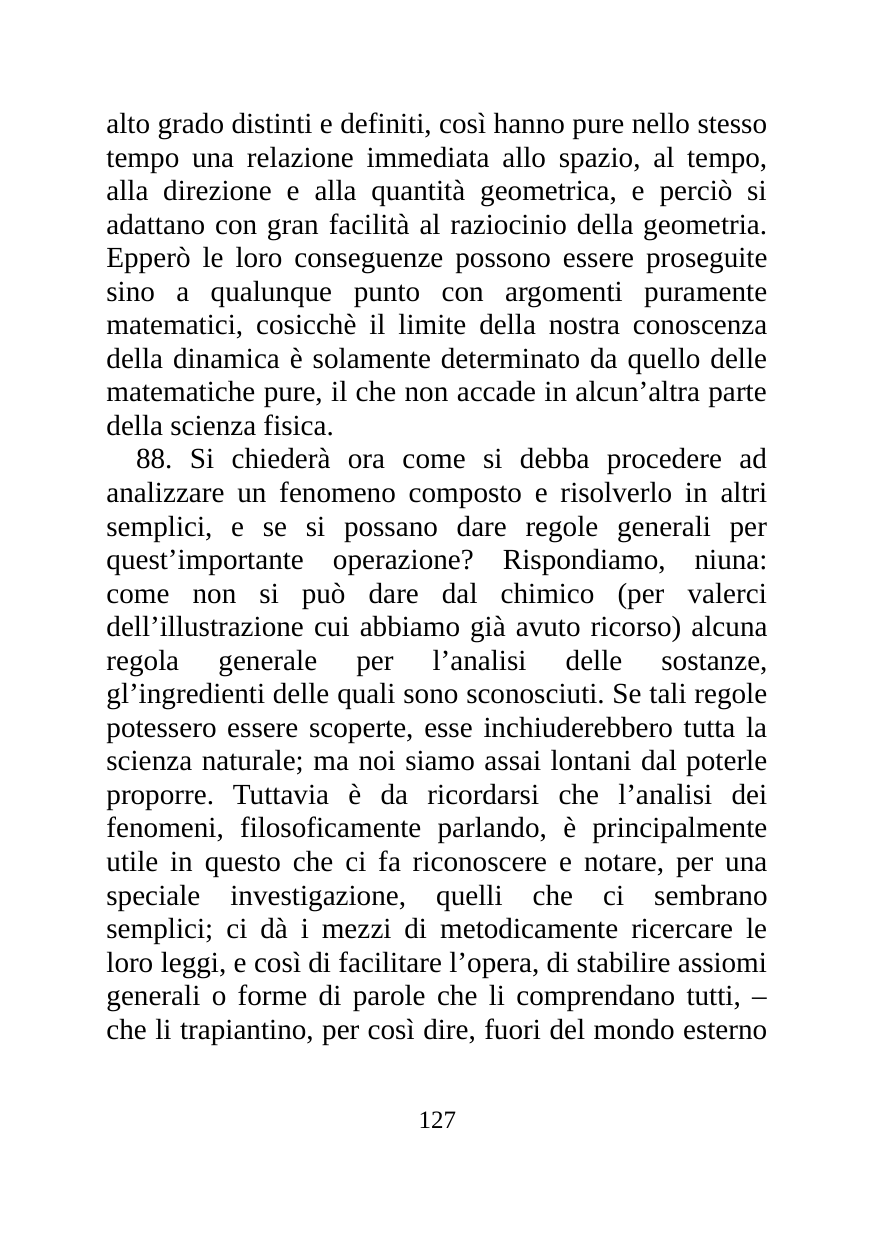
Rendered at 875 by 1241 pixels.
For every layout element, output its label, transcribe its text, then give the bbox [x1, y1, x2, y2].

text alto grado distinti e definiti, così hanno pure nello stesso tempo una relazione immediata allo spazio, al tempo, alla direzione e alla quantità geometrica, e perciò si adattano con gran facilità al raziocinio della geometria. Epperò le loro conseguenze possono essere proseguite sino a qualunque punto con argomenti puramente matematici, cosicchè il limite della nostra conoscenza della dinamica è solamente determinato da quello delle matematiche pure, il che non accade in alcun’altra parte della scienza fisica. [106, 106, 768, 442]
text 88. Si chiederà ora come si debba procedere ad analizzare un fenomeno composto e risolverlo in altri semplici, e se si possano dare regole generali per quest’importante operazione? Rispondiamo, niuna: come non si può dare dal chimico (per valerci dell’illustrazione cui abbiamo già avuto ricorso) alcuna regola generale per l’analisi delle sostanze, gl’ingredienti delle quali sono sconosciuti. Se tali regole potessero essere scoperte, esse inchiuderebbero tutta la scienza naturale; ma noi siamo assai lontani dal poterle proporre. Tuttavia è da ricordarsi che l’analisi dei fenomeni, filosoficamente parlando, è principalmente utile in questo che ci fa riconoscere e notare, per una speciale investigazione, quelli che ci sembrano semplici; ci dà i mezzi di metodicamente ricercare le loro leggi, e così di facilitare l’opera, di stabilire assiomi generali o forme di parole che li comprendano tutti, – che li trapiantino, per così dire, fuori del mondo esterno [106, 442, 768, 1045]
